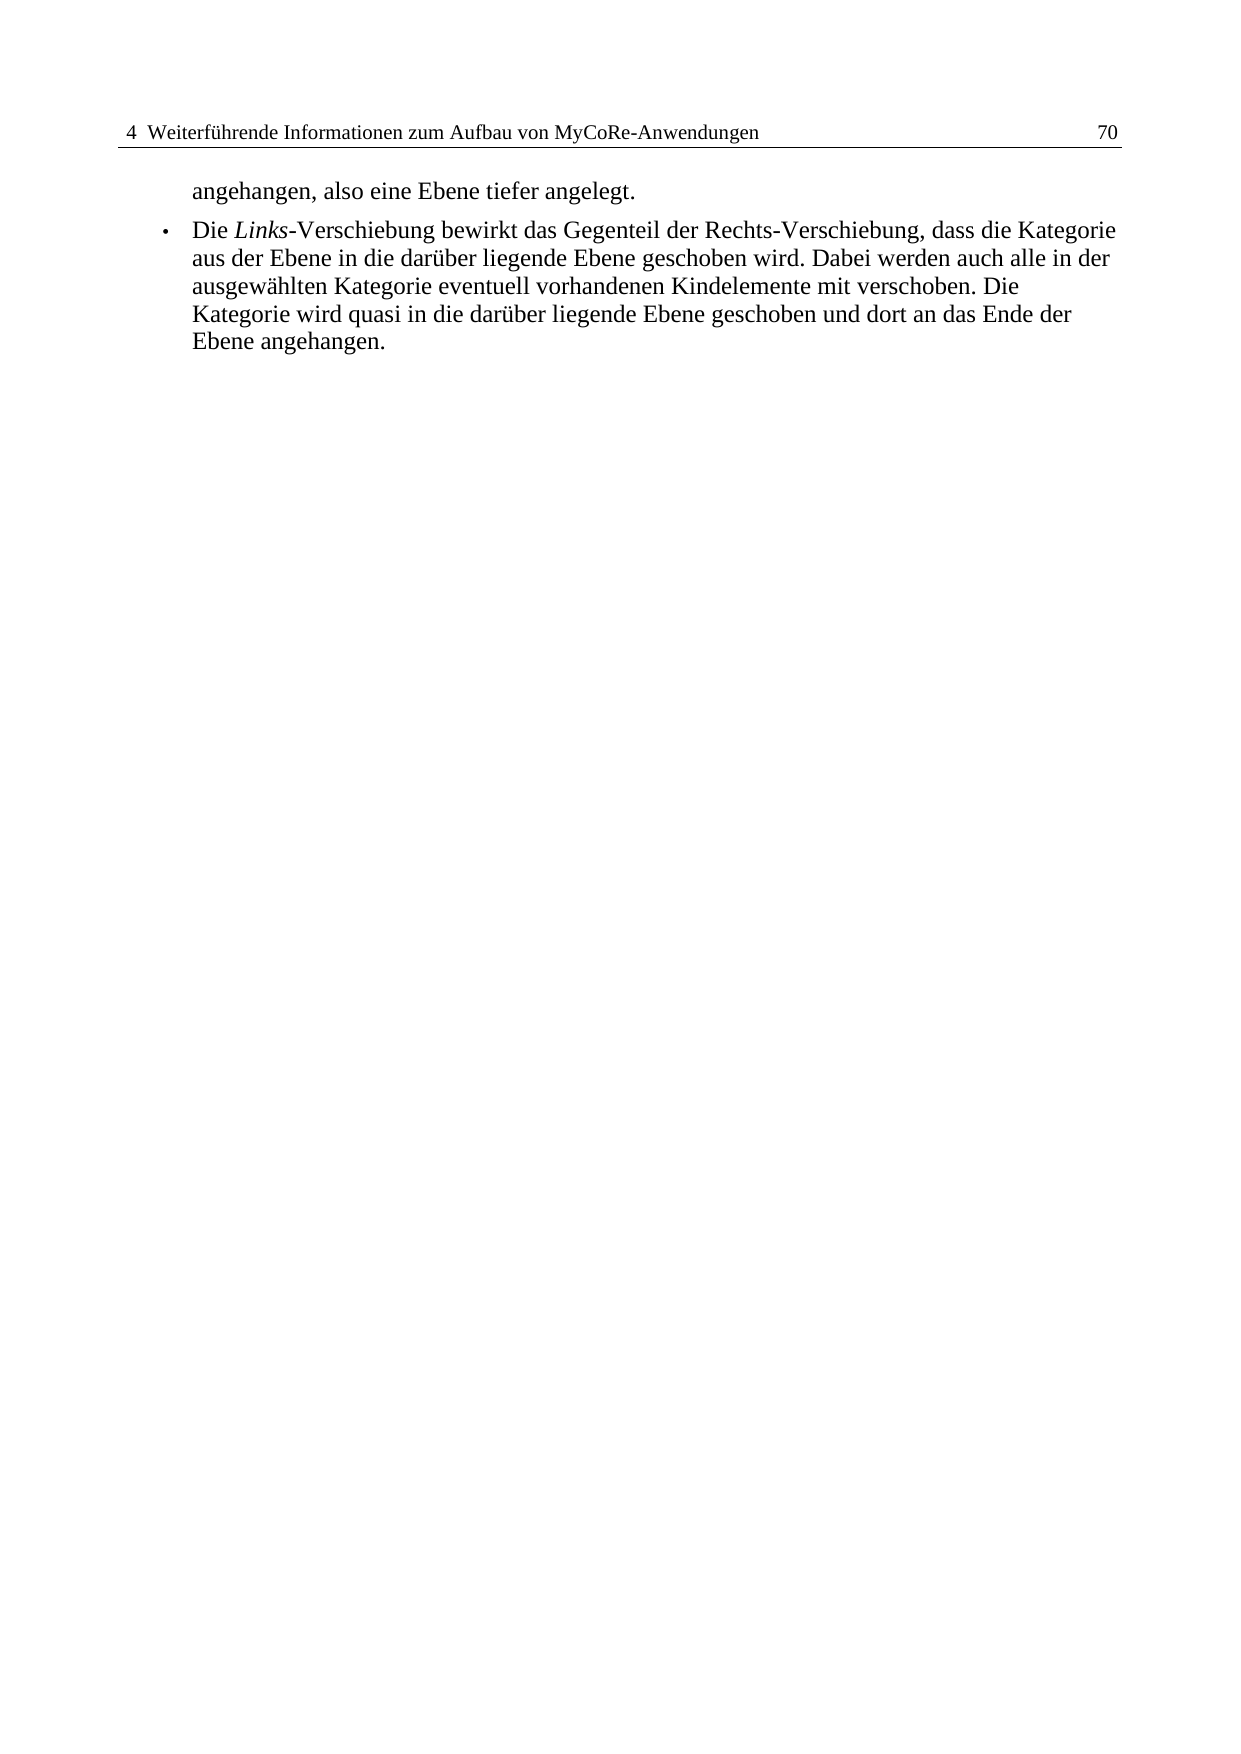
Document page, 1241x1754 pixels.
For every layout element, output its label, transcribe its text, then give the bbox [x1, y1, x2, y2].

list Die Links-Verschiebung bewirkt das Gegenteil der Rechts-Verschiebung, dass die Kategorie aus der Ebene in die darüber liegende Ebene geschoben wird. Dabei werden auch alle in der ausgewählten Kategorie eventuell vorhandenen Kindelemente mit verschoben. Die Kategorie wird quasi in die darüber liegende Ebene geschoben und dort an das Ende der Ebene angehangen. [162, 217, 1122, 355]
list angehangen, also eine Ebene tiefer angelegt. [162, 177, 1122, 205]
